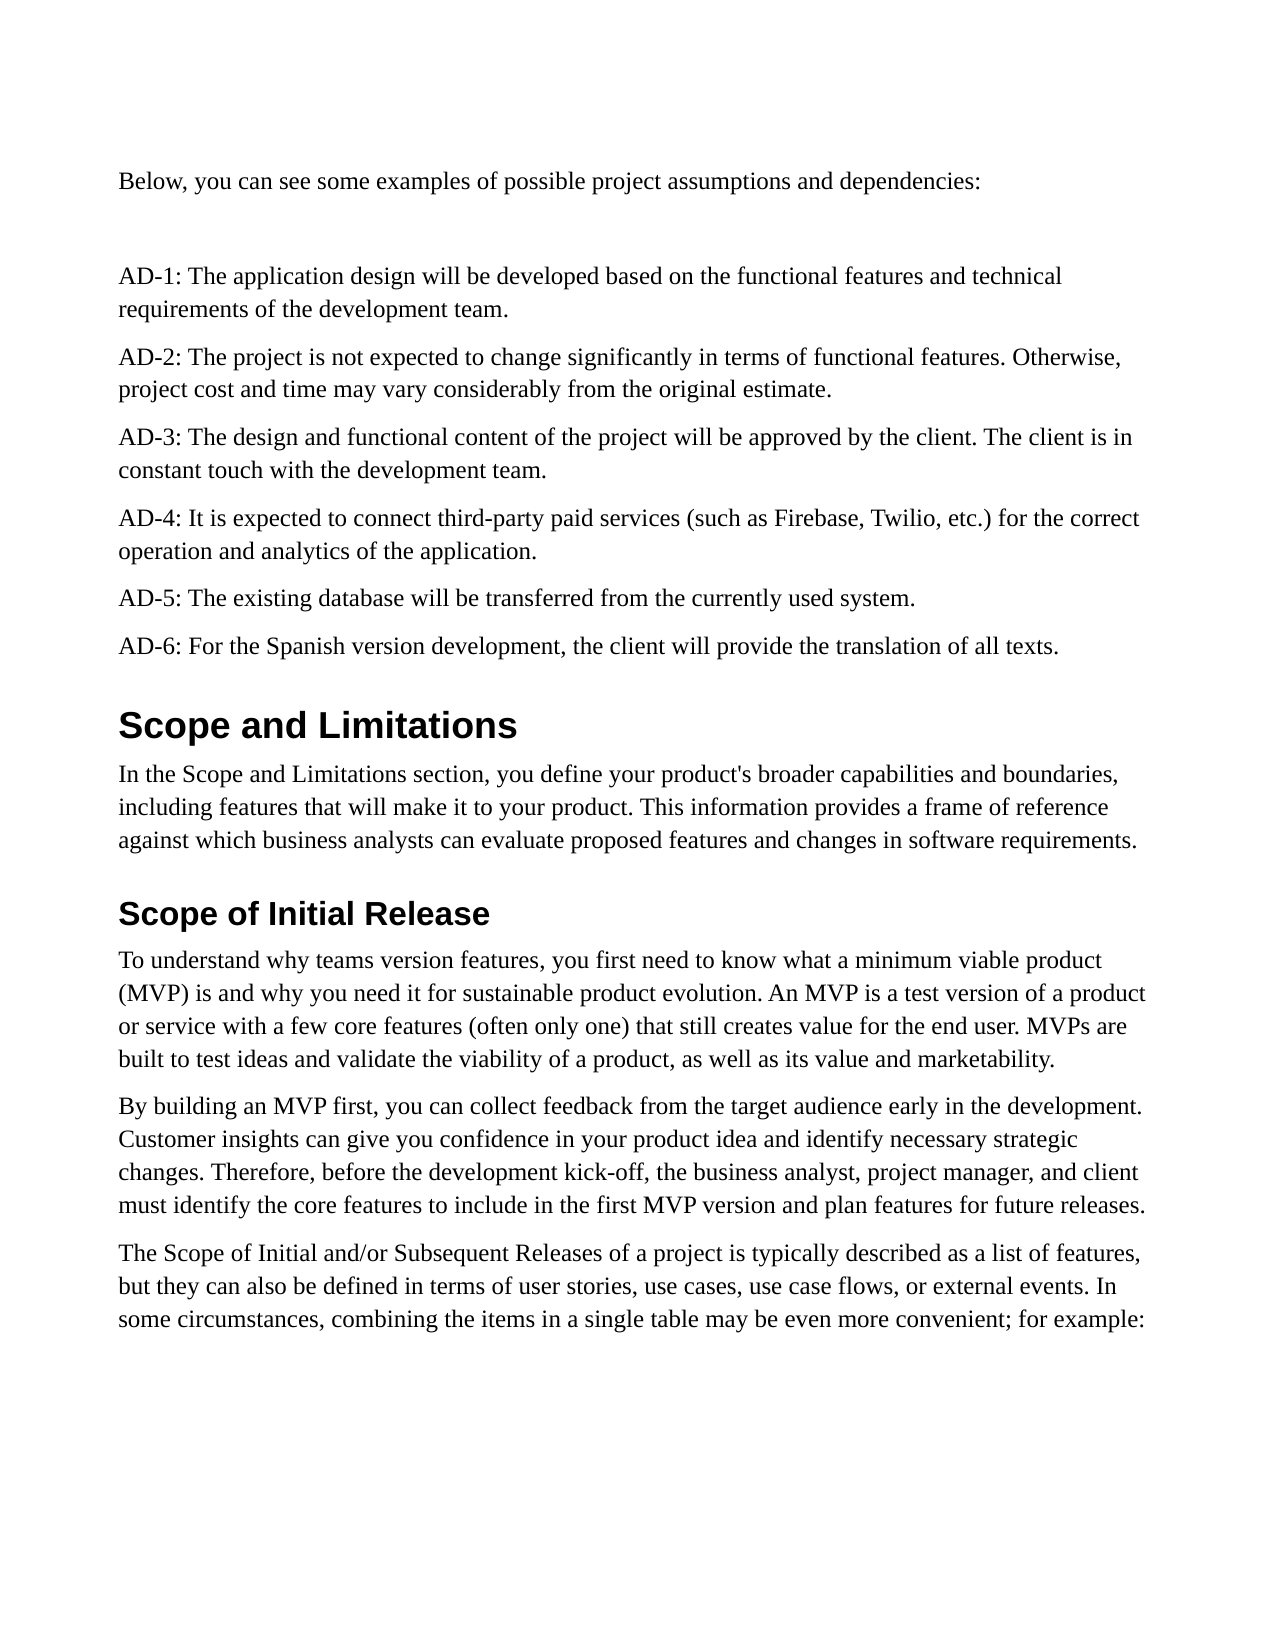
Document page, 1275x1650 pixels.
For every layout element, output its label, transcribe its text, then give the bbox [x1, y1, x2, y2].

text In the Scope and Limitations section, you define your product's broader capabilities and boundaries, including features that will make it to your product. This information provides a frame of reference against which business analysts can evaluate proposed features and changes in software requirements. [118, 759, 1157, 854]
text AD-2: The project is not expected to change significantly in terms of functional features. Otherwise, project cost and time may vary considerably from the original estimate. [118, 342, 1157, 403]
text The Scope of Initial and/or Subsequent Releases of a project is typically described as a list of features, but they can also be defined in terms of user stories, use cases, use case flows, or external events. In some circumstances, combining the items in a single table may be even more convenient; for example: [118, 1238, 1157, 1333]
text To understand why teams version features, you first need to know what a minimum viable product (MVP) is and why you need it for sustainable product evolution. An MVP is a test version of a product or service with a few core features (often only one) that still creates value for the end user. MVPs are built to test ideas and validate the viability of a product, as well as its value and marketability. [118, 945, 1157, 1072]
text AD-1: The application design will be developed based on the functional features and technical requirements of the development team. [118, 261, 1157, 323]
text AD-3: The design and functional content of the project will be approved by the client. The client is in constant touch with the development team. [118, 422, 1157, 484]
text AD-5: The existing database will be transferred from the currently used system. [118, 583, 1157, 612]
subtitle Scope of Initial Release [118, 894, 1157, 932]
text AD-4: It is expected to connect third-party paid services (such as Firebase, Twilio, etc.) for the correct operation and analytics of the application. [118, 503, 1157, 564]
text Below, you can see some examples of possible project assumptions and dependencies: [118, 166, 1157, 194]
text By building an MVP first, you can collect feedback from the target audience early in the development. Customer insights can give you confidence in your product idea and identify necessary strategic changes. Therefore, before the development kick-off, the business analyst, project manager, and client must identify the core features to include in the first MVP version and plan features for future releases. [118, 1091, 1157, 1219]
subtitle Scope and Limitations [118, 704, 1157, 747]
text AD-6: For the Spanish version development, the client will provide the translation of all texts. [118, 631, 1157, 660]
